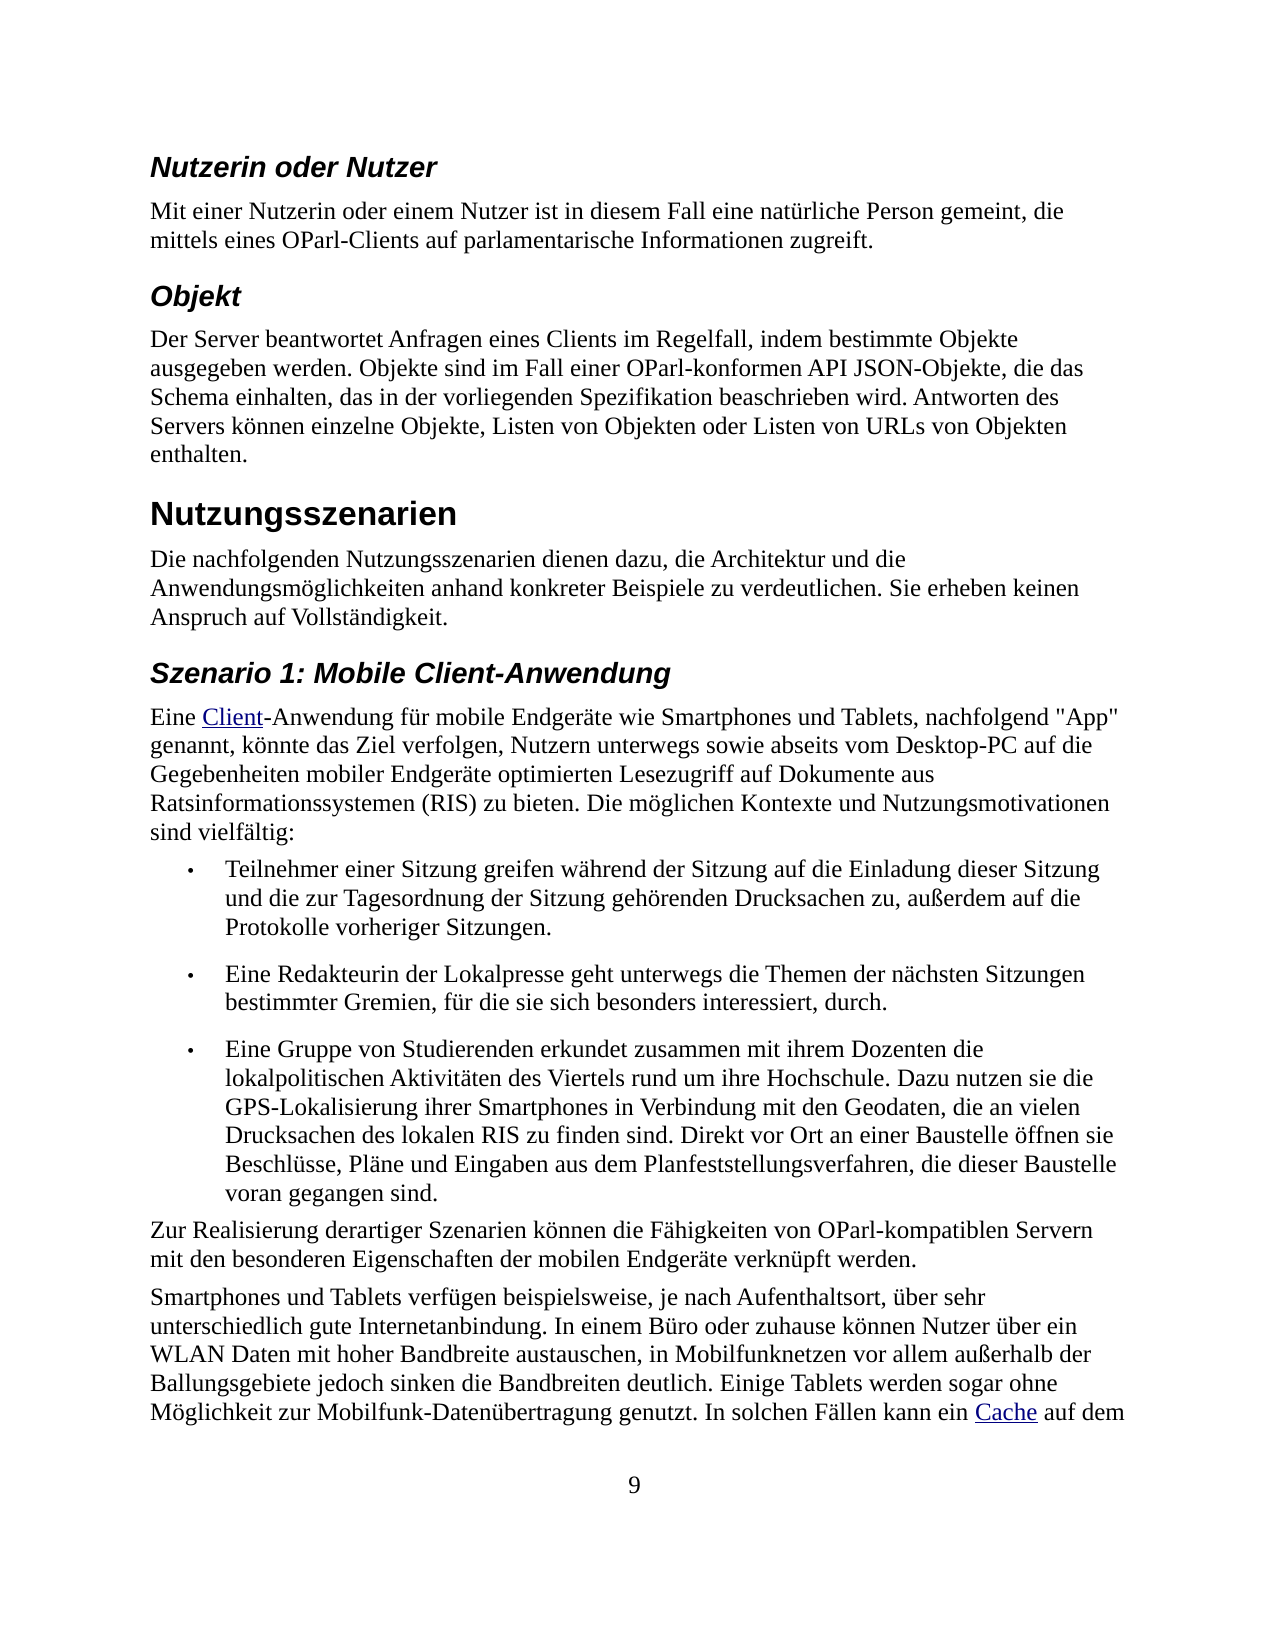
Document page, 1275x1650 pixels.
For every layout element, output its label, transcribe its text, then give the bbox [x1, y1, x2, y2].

list Eine Redakteurin der Lokalpresse geht unterwegs die Themen der nächsten Sitzungen bestimmter Gremien, für die sie sich besonders interessiert, durch. [187, 959, 1125, 1016]
text Mit einer Nutzerin oder einem Nutzer ist in diesem Fall eine natürliche Person gemeint, die mittels eines OParl-Clients auf parlamentarische Informationen zugreift. [150, 196, 1125, 253]
subtitle Objekt [150, 278, 1125, 312]
text Die nachfolgenden Nutzungsszenarien dienen dazu, die Architektur und die Anwendungsmöglichkeiten anhand konkreter Beispiele zu verdeutlichen. Sie erheben keinen Anspruch auf Vollständigkeit. [150, 544, 1125, 631]
list Eine Gruppe von Studierenden erkundet zusammen mit ihrem Dozenten die lokalpolitischen Aktivitäten des Viertels rund um ihre Hochschule. Dazu nutzen sie die GPS-Lokalisierung ihrer Smartphones in Verbindung mit den Geodaten, die an vielen Drucksachen des lokalen RIS zu finden sind. Direkt vor Ort an einer Baustelle öffnen sie Beschlüsse, Pläne und Eingaben aus dem Planfeststellungsverfahren, die dieser Baustelle voran gegangen sind. [187, 1034, 1125, 1207]
text Der Server beantwortet Anfragen eines Clients im Regelfall, indem bestimmte Objekte ausgegeben werden. Objekte sind im Fall einer OParl-konformen API JSON-Objekte, die das Schema einhalten, das in der vorliegenden Spezifikation beaschrieben wird. Antworten des Servers können einzelne Objekte, Listen von Objekten oder Listen von URLs von Objekten enthalten. [150, 324, 1125, 468]
subtitle Nutzerin oder Nutzer [150, 150, 1125, 183]
text Zur Realisierung derartiger Szenarien können die Fähigkeiten von OParl-kompatiblen Servern mit den besonderen Eigenschaften der mobilen Endgeräte verknüpft werden. [150, 1216, 1125, 1273]
text Smartphones und Tablets verfügen beispielsweise, je nach Aufenthaltsort, über sehr unterschiedlich gute Internetanbindung. In einem Büro oder zuhause können Nutzer über ein WLAN Daten mit hoher Bandbreite austauschen, in Mobilfunknetzen vor allem außerhalb der Ballungsgebiete jedoch sinken die Bandbreiten deutlich. Einige Tablets werden sogar ohne Möglichkeit zur Mobilfunk-Datenübertragung genutzt. In solchen Fällen kann ein Cache auf dem [150, 1282, 1125, 1426]
text Eine Client-Anwendung für mobile Endgeräte wie Smartphones und Tablets, nachfolgend "App" genannt, könnte das Ziel verfolgen, Nutzern unterwegs sowie abseits vom Desktop-PC auf die Gegebenheiten mobiler Endgeräte optimierten Lesezugriff auf Dokumente aus Ratsinformationssystemen (RIS) zu bieten. Die möglichen Kontexte und Nutzungsmotivationen sind vielfältig: [150, 702, 1125, 846]
list Teilnehmer einer Sitzung greifen während der Sitzung auf die Einladung dieser Sitzung und die zur Tagesordnung der Sitzung gehörenden Drucksachen zu, außerdem auf die Protokolle vorheriger Sitzungen. [187, 854, 1125, 941]
subtitle Szenario 1: Mobile Client-Anwendung [150, 656, 1125, 689]
subtitle Nutzungsszenarien [150, 493, 1125, 532]
